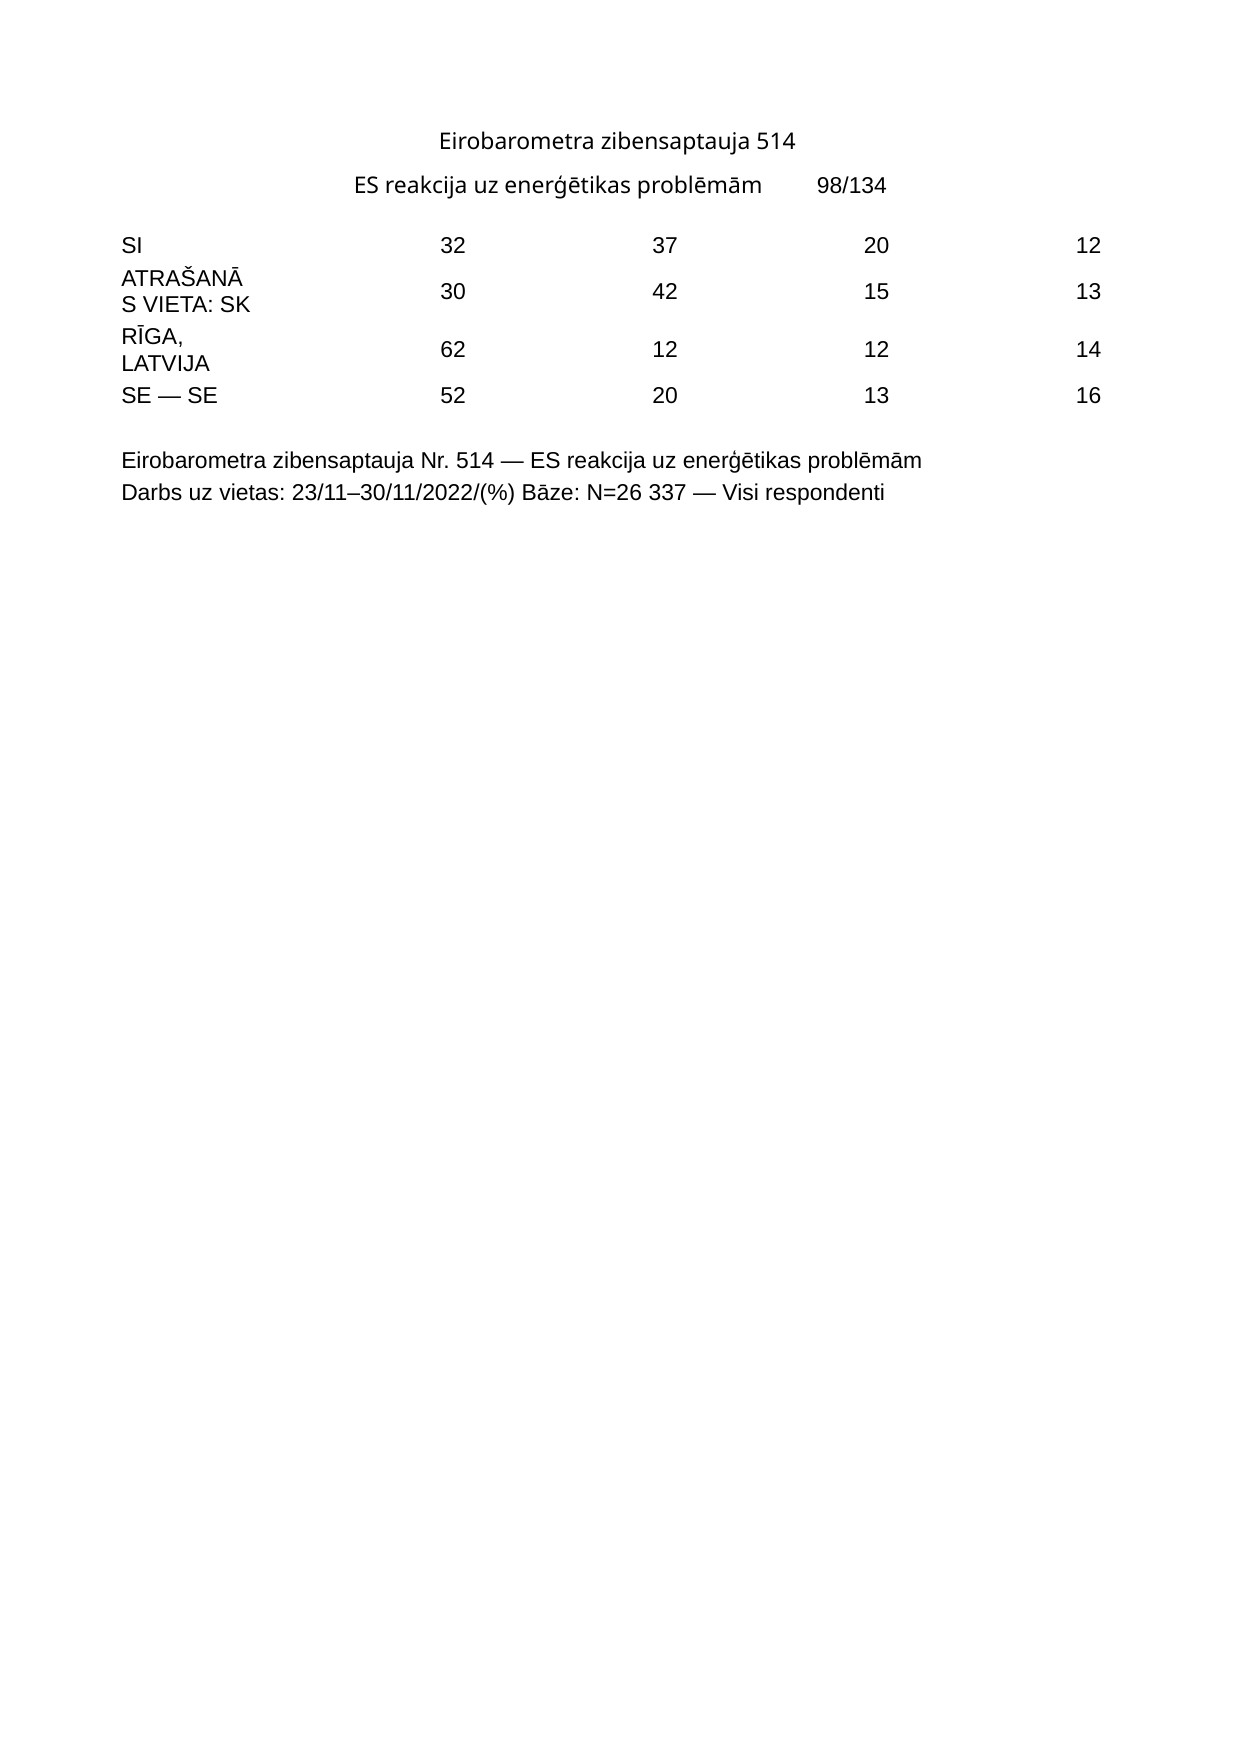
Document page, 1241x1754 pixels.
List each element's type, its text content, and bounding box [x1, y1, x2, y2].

table_cell [892, 411, 1104, 444]
table_cell 15 [680, 262, 892, 320]
table_cell 13 [680, 379, 892, 411]
table_cell 37 [469, 230, 680, 262]
table_cell 12 [892, 230, 1104, 262]
table_cell SI [118, 230, 257, 262]
table_cell 62 [257, 320, 468, 379]
table_cell 14 [892, 320, 1104, 379]
table_cell 42 [469, 262, 680, 320]
table_cell [680, 411, 892, 444]
table_cell 30 [257, 262, 468, 320]
table_cell 12 [680, 320, 892, 379]
table_cell [469, 411, 680, 444]
table_cell 16 [892, 379, 1104, 411]
table_cell 20 [680, 230, 892, 262]
table_cell RĪGA, LATVIJA [118, 320, 257, 379]
table_cell 12 [469, 320, 680, 379]
table_cell 52 [257, 379, 468, 411]
table_cell [257, 411, 468, 444]
table_cell Darbs uz vietas: 23/11–30/11/2022/(%) Bāze: N=26 337 — Visi respondenti [118, 476, 1104, 508]
table_cell Eirobarometra zibensaptauja Nr. 514 — ES reakcija uz enerģētikas problēmām [118, 444, 1104, 476]
table_cell SE — SE [118, 379, 257, 411]
table_cell [118, 411, 257, 444]
table_cell 32 [257, 230, 468, 262]
table_cell 20 [469, 379, 680, 411]
table_cell 13 [892, 262, 1104, 320]
table_cell ATRAŠANĀS VIETA: SK [118, 262, 257, 320]
